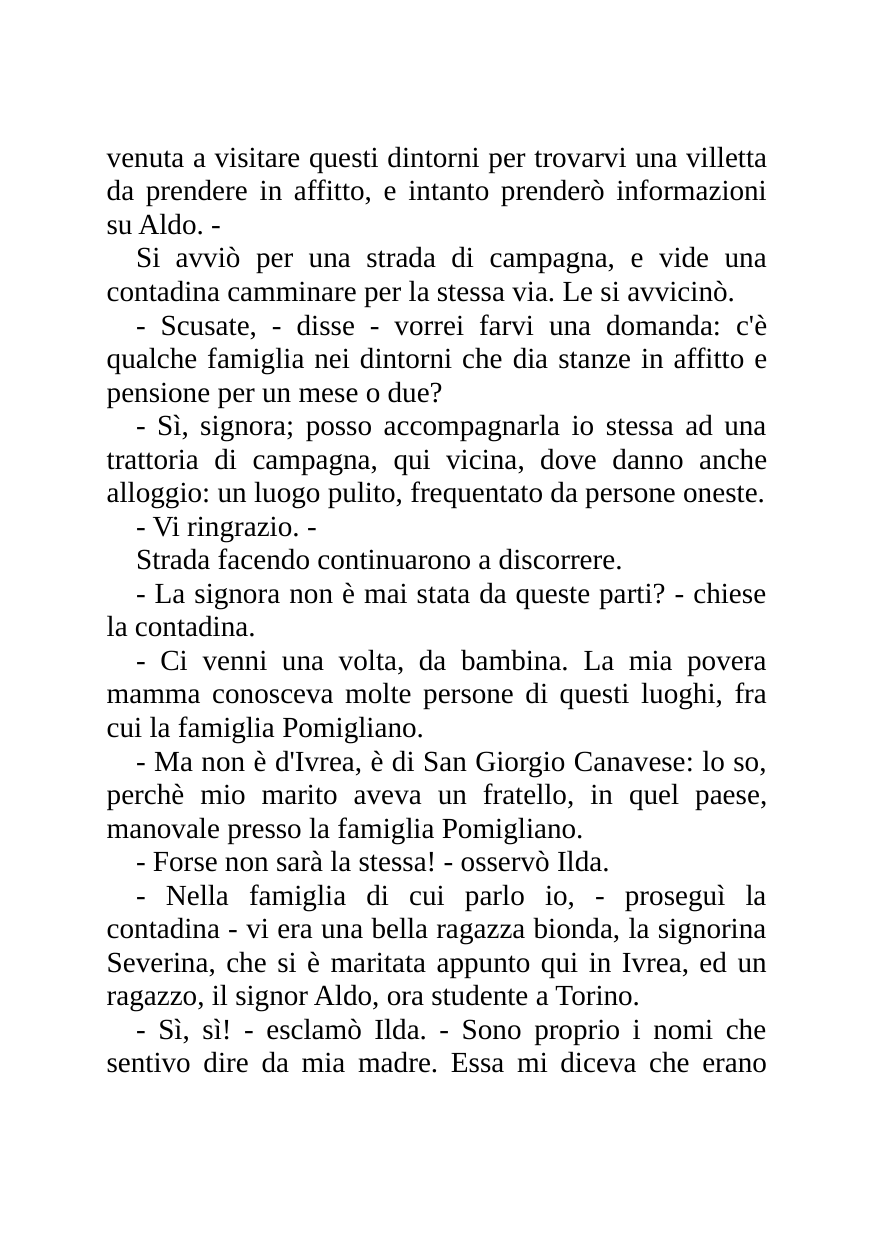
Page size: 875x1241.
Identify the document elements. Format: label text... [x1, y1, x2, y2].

text Strada facendo continuarono a discorrere. [106, 542, 768, 576]
text - La signora non è mai stata da queste parti? - chiese la contadina. [106, 576, 768, 643]
text - Scusate, - disse - vorrei farvi una domanda: c'è qualche famiglia nei dintorni che dia stanze in affitto e pensione per un mese o due? [106, 308, 768, 408]
text - Sì, signora; posso accompagnarla io stessa ad una trattoria di campagna, qui vicina, dove danno anche alloggio: un luogo pulito, frequentato da persone oneste. [106, 408, 768, 509]
text - Ma non è d'Ivrea, è di San Giorgio Canavese: lo so, perchè mio marito aveva un fratello, in quel paese, manovale presso la famiglia Pomigliano. [106, 744, 768, 844]
text Si avviò per una strada di campagna, e vide una contadina camminare per la stessa via. Le si avvicinò. [106, 241, 768, 308]
text - Vi ringrazio. - [106, 509, 768, 542]
text - Nella famiglia di cui parlo io, - proseguì la contadina - vi era una bella ragazza bionda, la signorina Severina, che si è maritata appunto qui in Ivrea, ed un ragazzo, il signor Aldo, ora studente a Torino. [106, 878, 768, 1012]
text - Sì, sì! - esclamò Ilda. - Sono proprio i nomi che sentivo dire da mia madre. Essa mi diceva che erano [106, 1012, 768, 1079]
text - Forse non sarà la stessa! - osservò Ilda. [106, 844, 768, 878]
text - Ci venni una volta, da bambina. La mia povera mamma conosceva molte persone di questi luoghi, fra cui la famiglia Pomigliano. [106, 643, 768, 744]
text venuta a visitare questi dintorni per trovarvi una villetta da prendere in affitto, e intanto prenderò informazioni su Aldo. - [106, 140, 768, 241]
